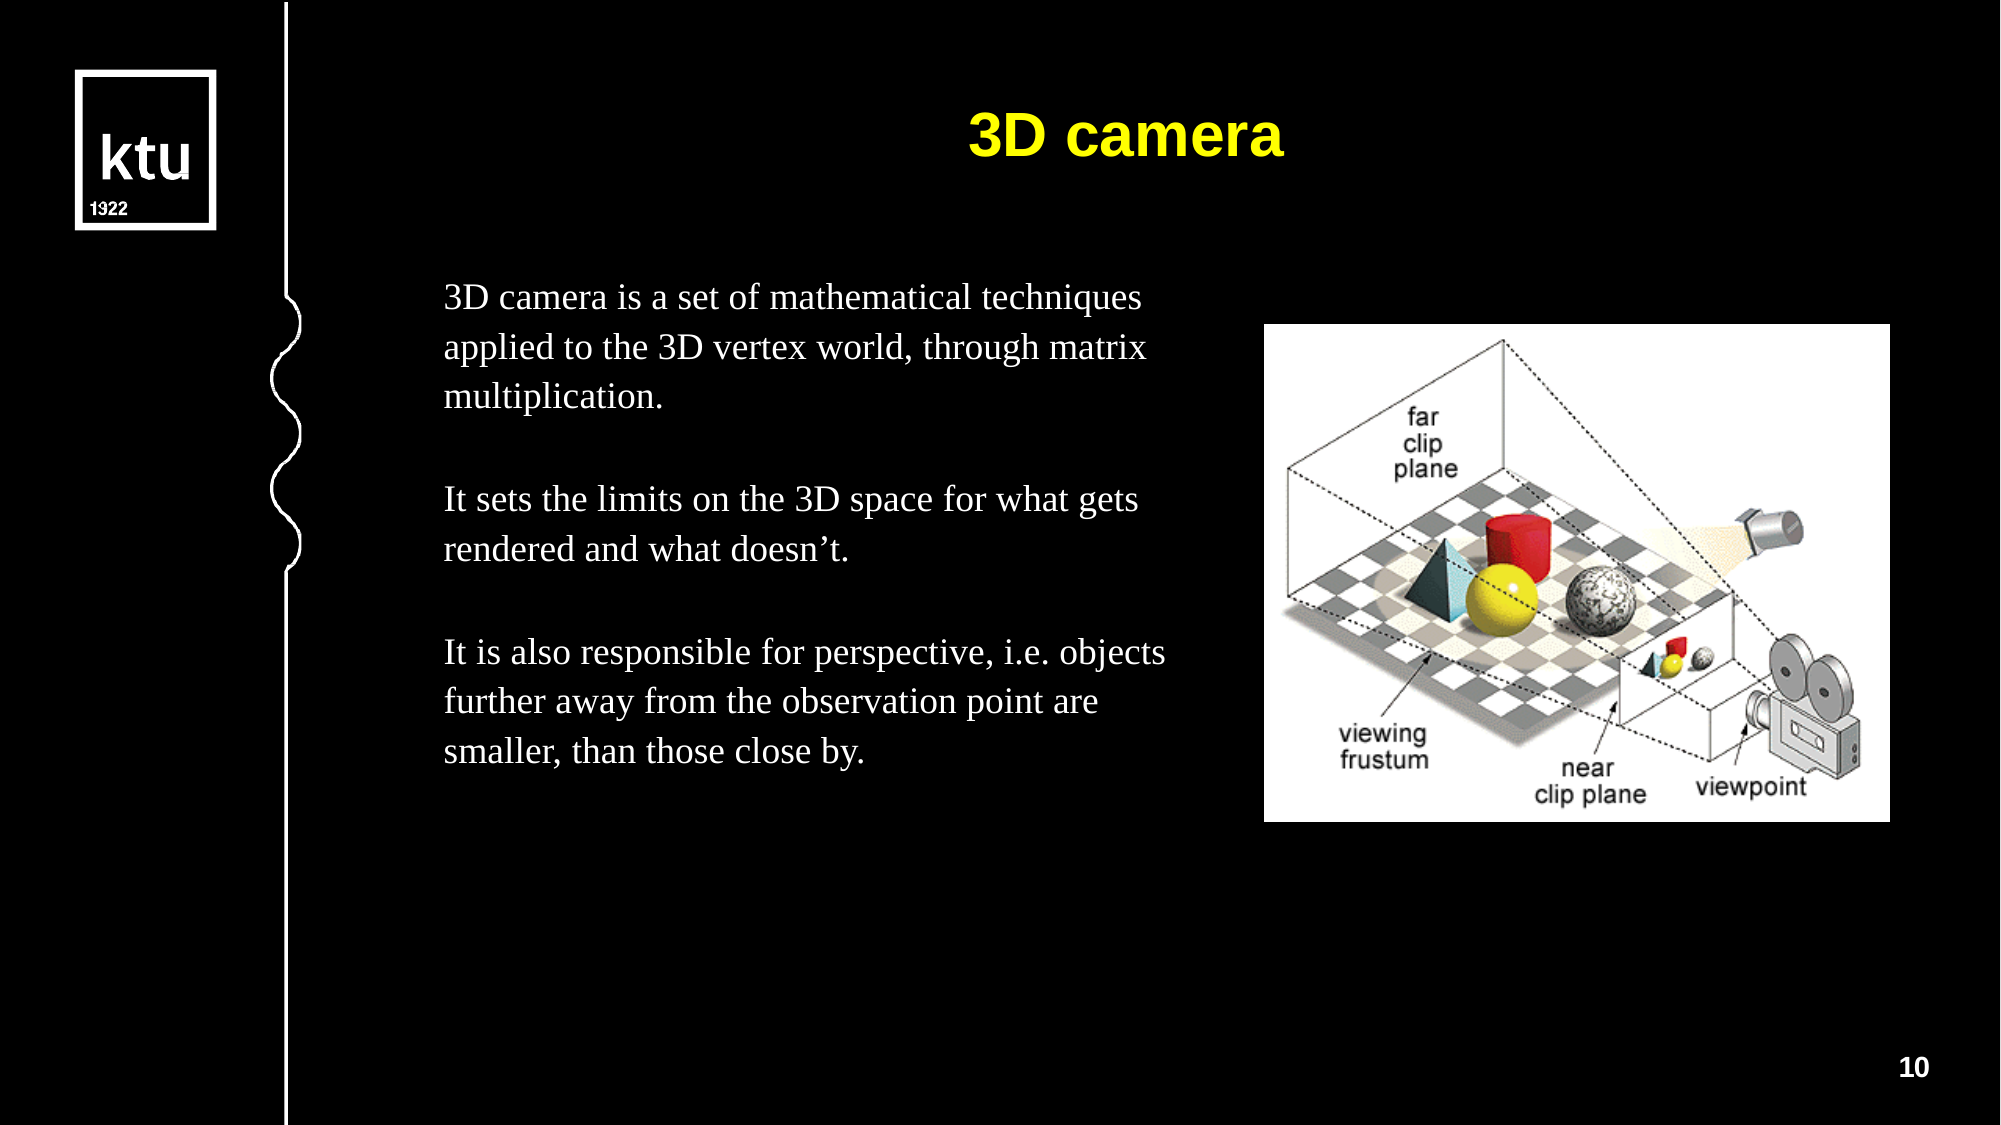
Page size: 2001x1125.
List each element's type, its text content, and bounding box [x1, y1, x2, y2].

text_box 3D camera [953, 92, 1300, 178]
slide_number [1890, 1048, 1949, 1086]
list 3D camera is a set of mathematical techniques applied to the 3D vertex world, through matrix multiplication. It sets the limits on the 3D space for what gets rendered and what doesn’t. It is also responsible for perspective, i.e. objects further away from the observation point are smaller, than those close by. [441, 265, 1241, 772]
picture [1264, 324, 1890, 822]
